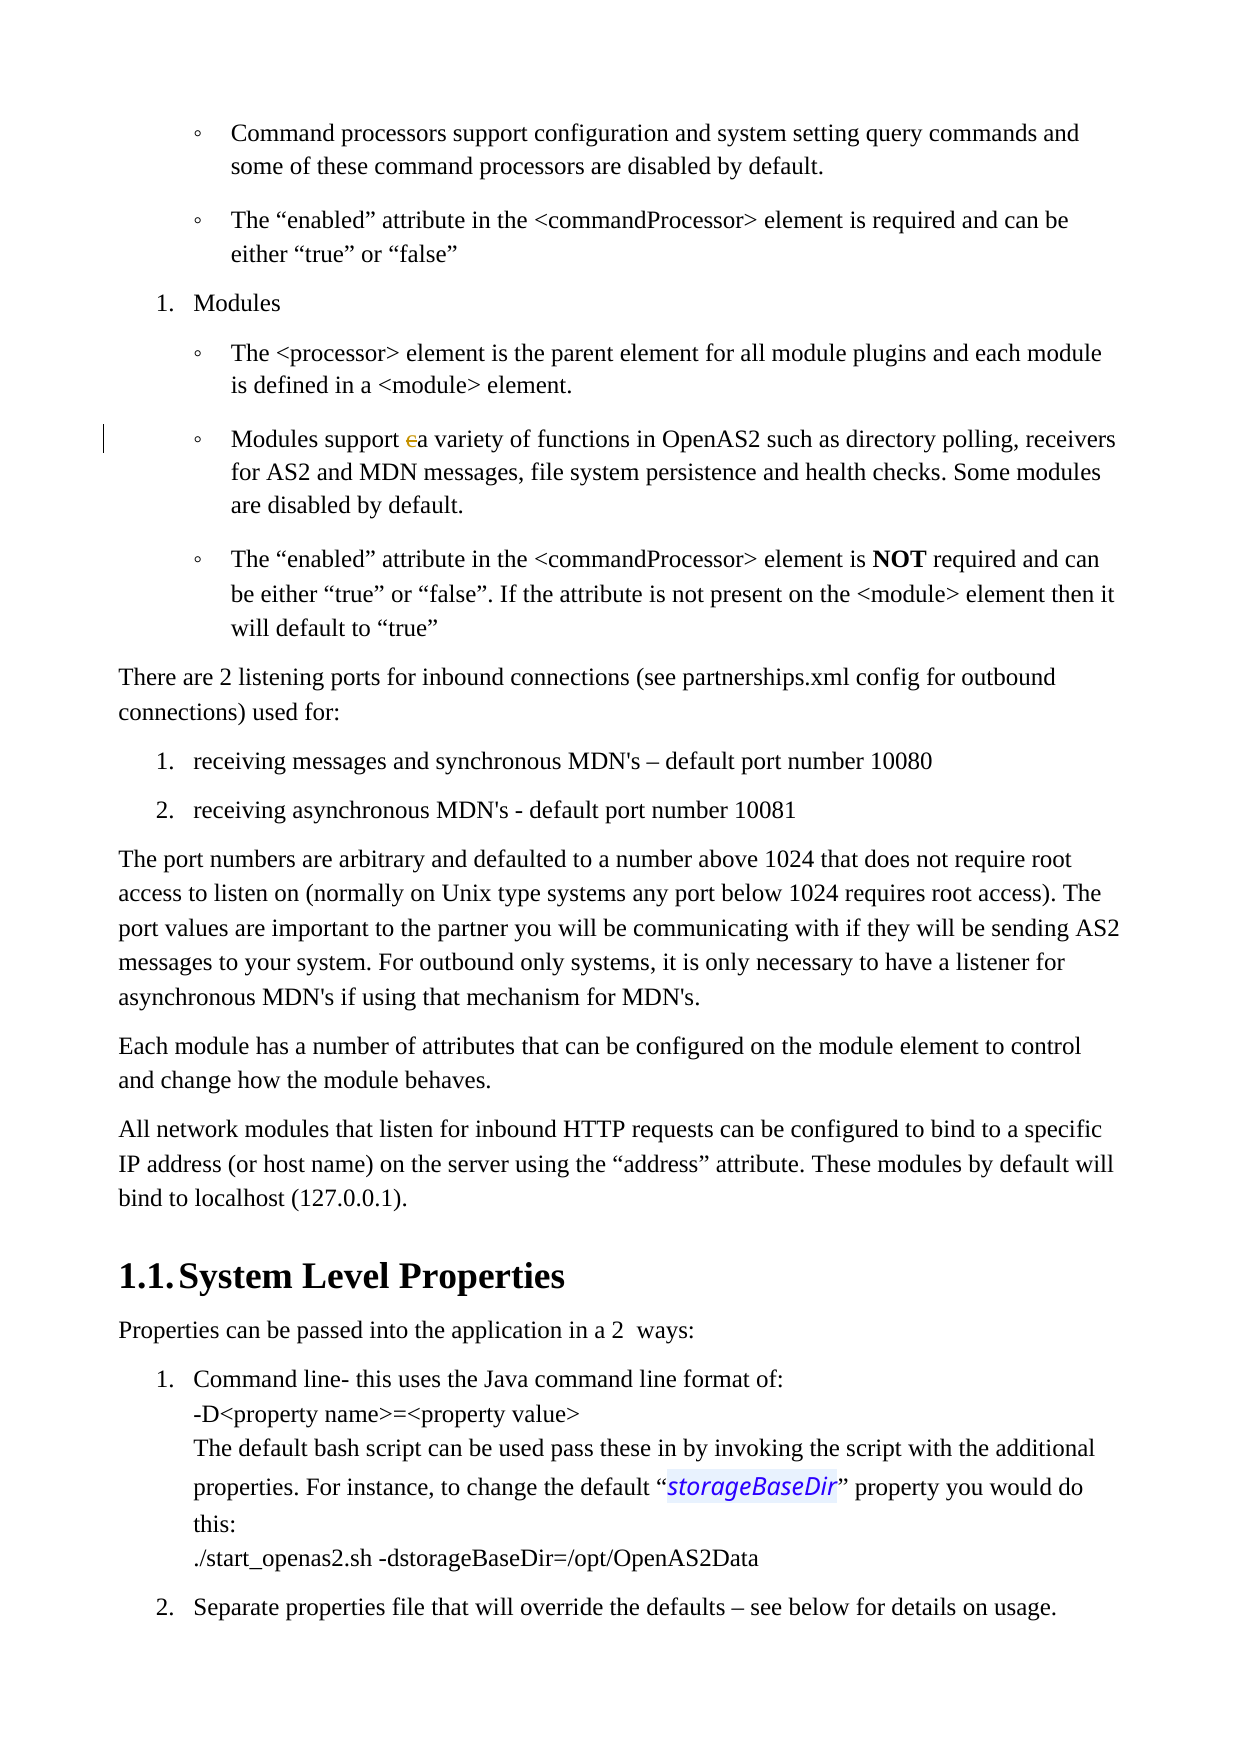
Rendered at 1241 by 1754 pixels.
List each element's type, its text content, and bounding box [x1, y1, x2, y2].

text Each module has a number of attributes that can be configured on the module element to control and change how the module behaves. [118, 1031, 1122, 1094]
list The <processor> element is the parent element for all module plugins and each module is defined in a <module> element. [193, 338, 1122, 399]
text The port numbers are arbitrary and defaulted to a number above 1024 that does not require root access to listen on (normally on Unix type systems any port below 1024 requires root access). The port values are important to the partner you will be communicating with if they will be sending AS2 messages to your system. For outbound only systems, it is only necessary to have a listener for asynchronous MDN's if using that mechanism for MDN's. [118, 844, 1122, 1011]
text There are 2 listening ports for inbound connections (see partnerships.xml config for outbound connections) used for: [118, 662, 1122, 726]
list receiving messages and synchronous MDN's – default port number 10080 [156, 746, 1122, 775]
text Properties can be passed into the application in a 2 ways: [118, 1316, 1122, 1344]
list Modules [156, 288, 1122, 317]
list Command line- this uses the Java command line format of: -D<property name>=<property value> The default bash script can be used pass these in by invoking the script with the additional properties. For instance, to change the default “storageBaseDir” property you would do this: ./start_openas2.sh -dstorageBaseDir=/opt/OpenAS2Data [156, 1364, 1122, 1572]
list Command processors support configuration and system setting query commands and some of these command processors are disabled by default. [193, 118, 1122, 180]
list Modules support a variety of functions in OpenAS2 such as directory polling, receivers for AS2 and MDN messages, file system persistence and health checks. Some modules are disabled by default. [193, 424, 1122, 519]
text All network modules that listen for inbound HTTP requests can be configured to bind to a specific IP address (or host name) on the server using the “address” attribute. These modules by default will bind to localhost (127.0.0.1). [118, 1114, 1122, 1212]
list The “enabled” attribute in the <commandProcessor> element is required and can be either “true” or “false” [193, 205, 1122, 268]
list receiving asynchronous MDN's - default port number 10081 [156, 795, 1122, 824]
list Separate properties file that will override the defaults – see below for details on usage. [156, 1592, 1122, 1621]
list System Level Properties [118, 1253, 1122, 1297]
list The “enabled” attribute in the <commandProcessor> element is NOT required and can be either “true” or “false”. If the attribute is not present on the <module> element then it will default to “true” [193, 544, 1122, 642]
